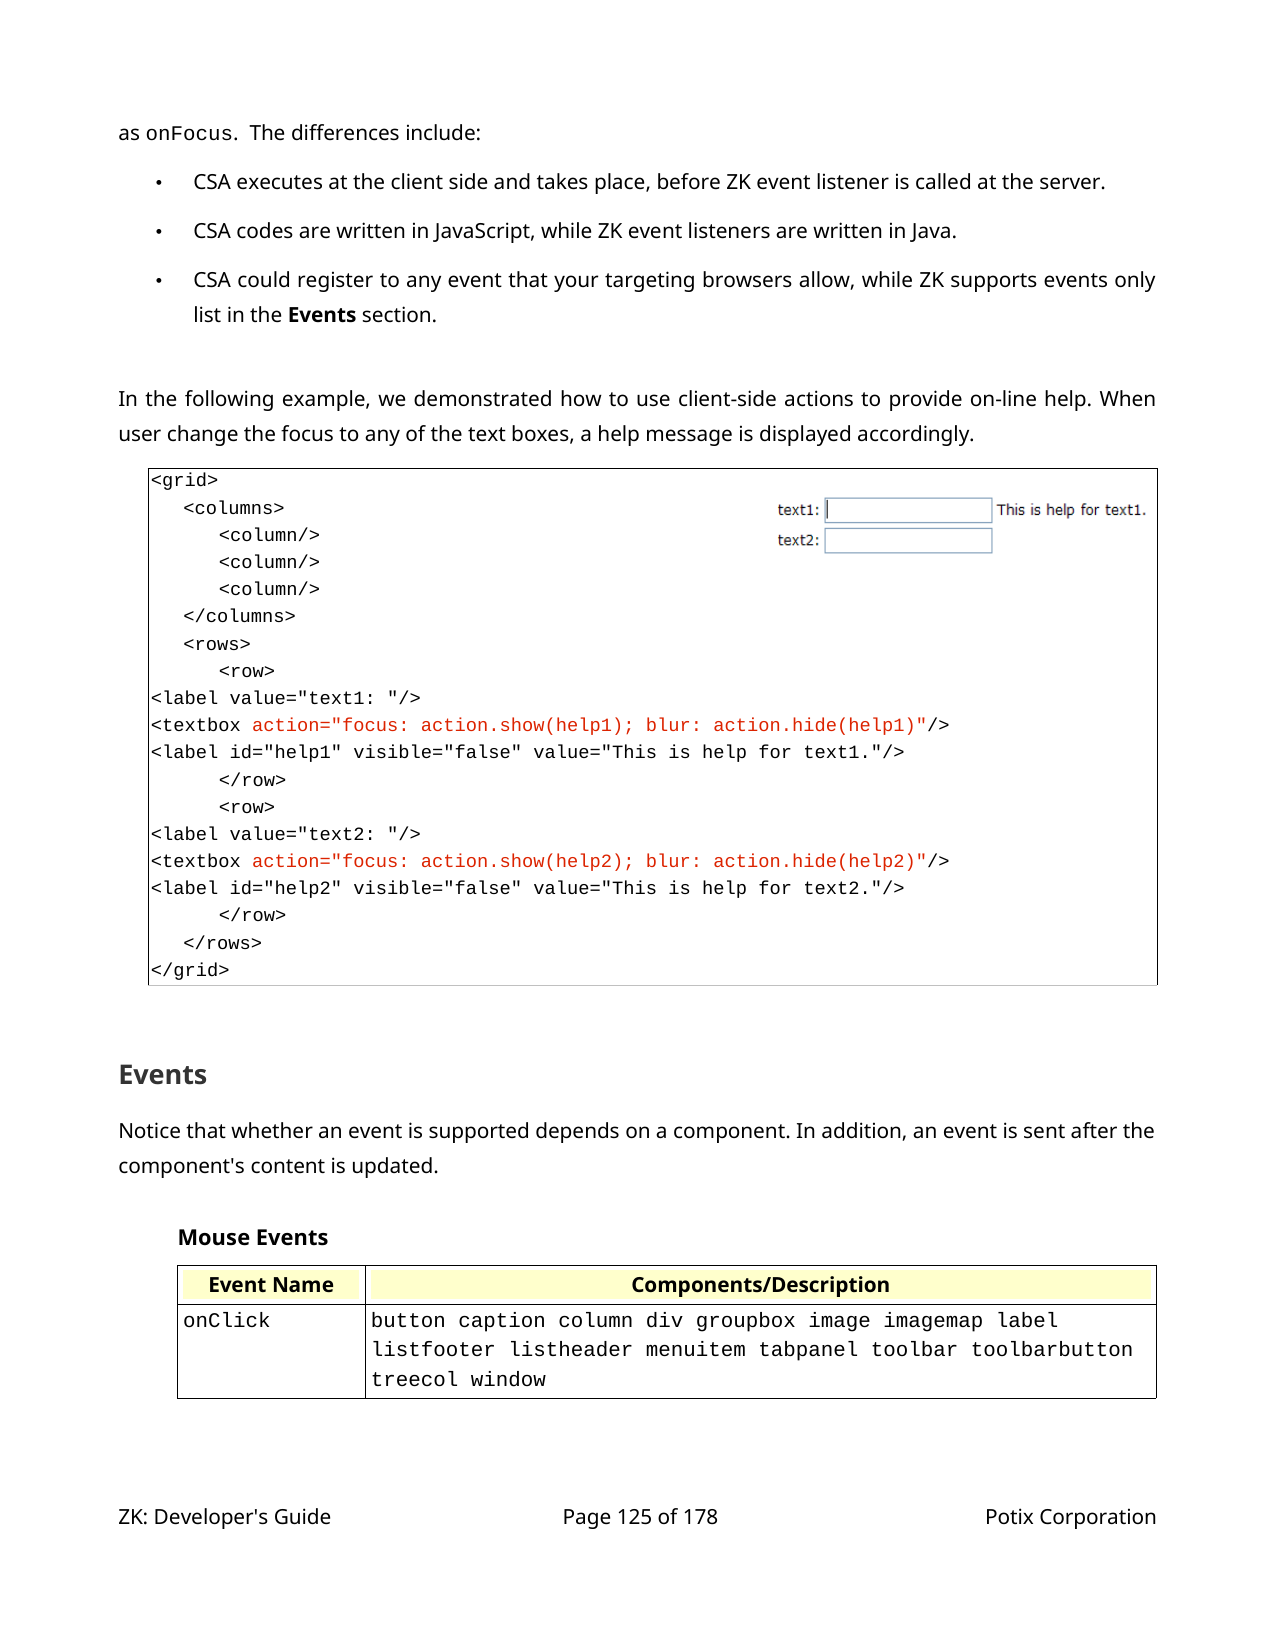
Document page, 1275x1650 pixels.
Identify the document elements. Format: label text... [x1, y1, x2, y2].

text </columns> [149, 604, 1157, 628]
text <textbox action="focus: action.show(help1); blur: action.hide(help1)"/> [149, 713, 1157, 737]
text <column/> [149, 577, 1157, 601]
table_header Event Name [178, 1266, 365, 1304]
text <label id="help2" visible="false" value="This is help for text2."/> [149, 876, 1157, 900]
text <label id="help1" visible="false" value="This is help for text1."/> [149, 740, 1157, 764]
list CSA codes are written in JavaScript, while ZK event listeners are written in Java. [156, 216, 1157, 244]
text <rows> [149, 631, 1157, 656]
text <grid> [149, 469, 1157, 493]
table_header Components/Description [366, 1266, 1156, 1304]
text In the following example, we demonstrated how to use client-side actions to provide on-line help. When user change the focus to any of the text boxes, a help message is displayed accordingly. [118, 349, 1157, 448]
text <columns> [149, 496, 776, 520]
text </row> [149, 767, 1157, 792]
text <column/> [149, 550, 1157, 574]
subtitle Mouse Events [177, 1222, 1157, 1252]
text as onFocus. The differences include: [118, 118, 1157, 147]
text Notice that whether an event is supported depends on a component. In addition, an event is sent after the component's content is updated. [118, 1116, 1157, 1180]
list CSA could register to any event that your targeting browsers allow, while ZK supports events only list in the Events section. [156, 265, 1157, 328]
text <row> [149, 794, 1157, 819]
picture [776, 493, 1152, 557]
text </grid> [149, 958, 1157, 985]
text </row> [149, 903, 1157, 928]
table_cell onClick [178, 1305, 365, 1398]
table_header button caption column div groupbox image imagemap label listfooter listheader menuitem tabpanel toolbar toolbarbutton treecol window [366, 1305, 1156, 1398]
text <row> [149, 659, 1157, 683]
text <label value="text1: "/> [149, 686, 1157, 710]
text <column/> [149, 523, 776, 547]
text <label value="text2: "/> [149, 822, 1157, 846]
list CSA executes at the client side and takes place, before ZK event listener is called at the server. [156, 167, 1157, 196]
text <textbox action="focus: action.show(help2); blur: action.hide(help2)"/> [149, 849, 1157, 873]
text </rows> [149, 931, 1157, 955]
subtitle Events [118, 1056, 1157, 1093]
